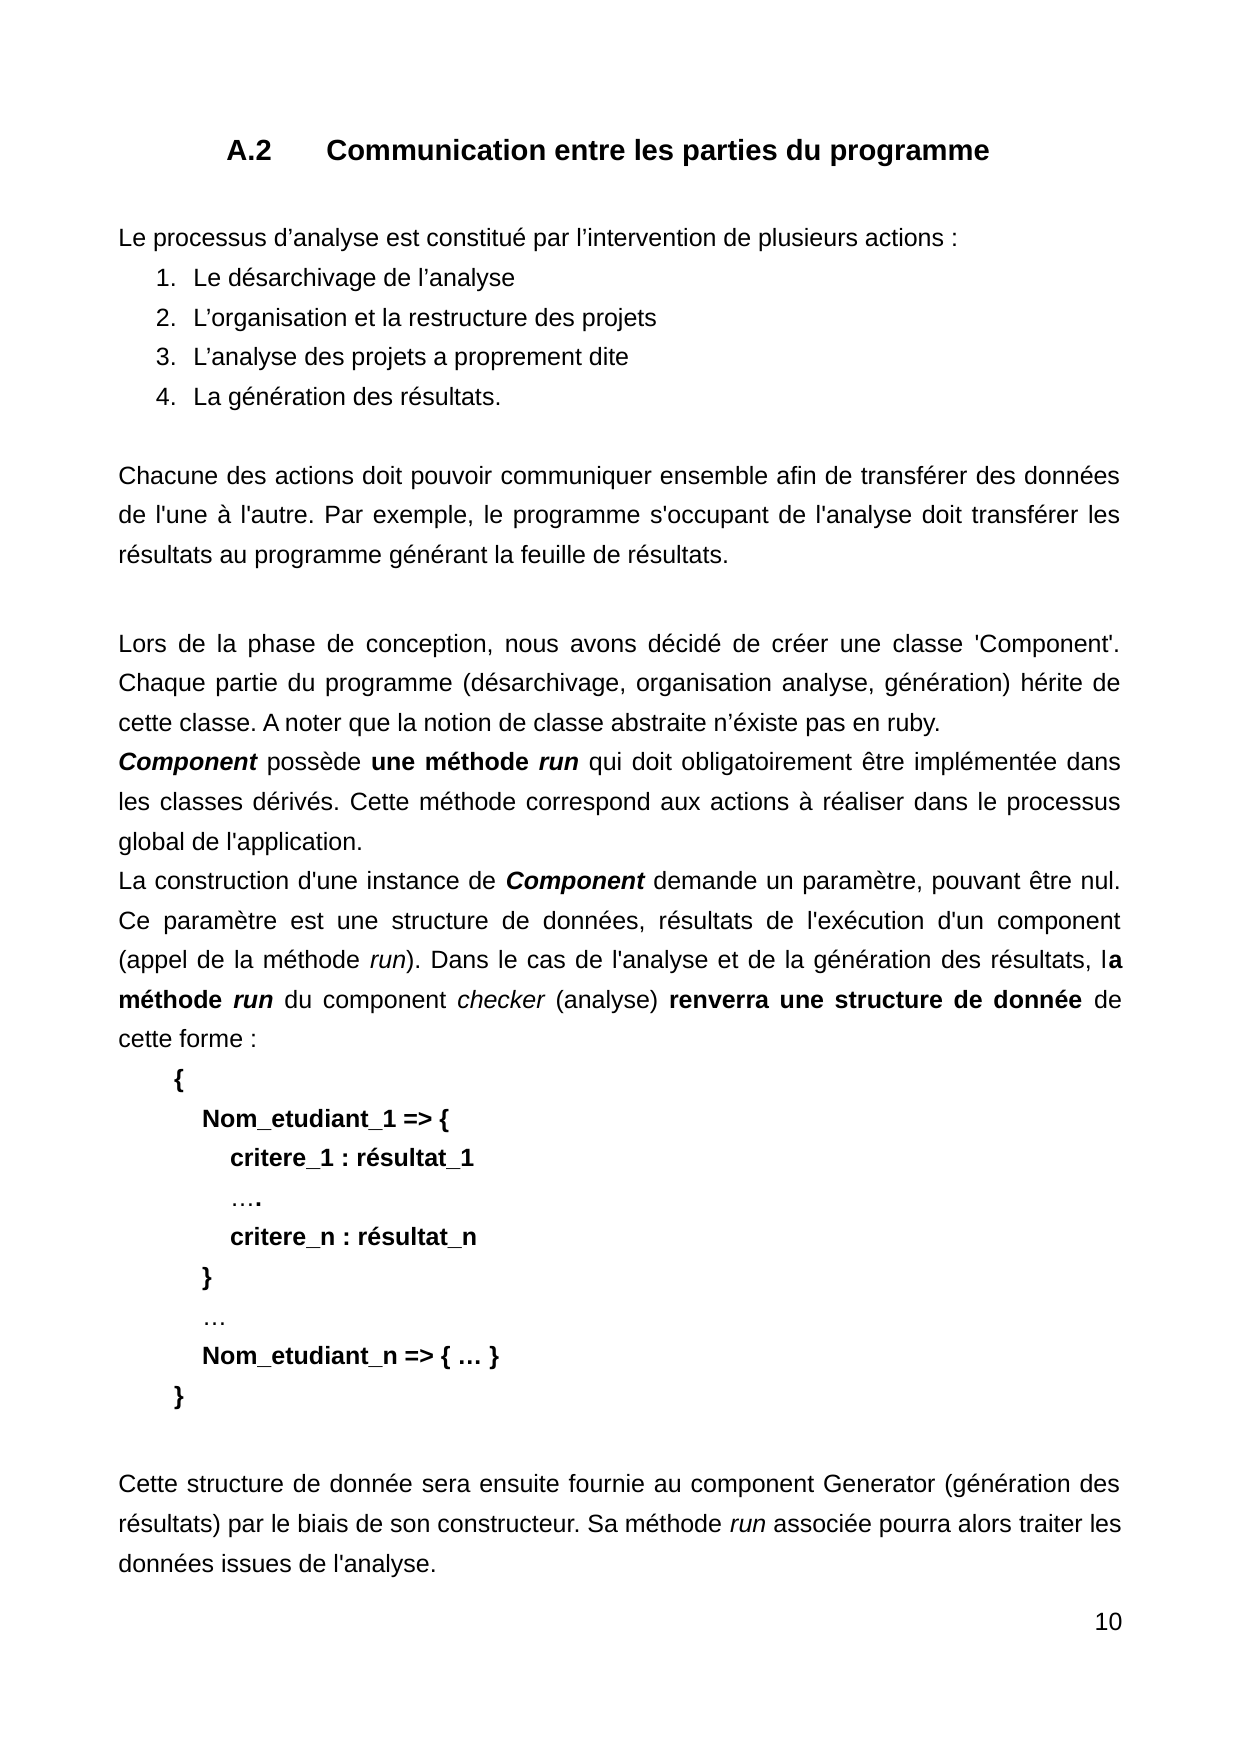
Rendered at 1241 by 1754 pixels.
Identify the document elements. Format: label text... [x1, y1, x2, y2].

list La génération des résultats. [156, 382, 1122, 410]
text critere_n : résultat_n [118, 1222, 1122, 1251]
text Lors de la phase de conception, nous avons décidé de créer une classe 'Component'. Chaque partie du programme (désarchivage, organisation analyse, génération) hérite de cette classe. A noter que la notion de classe abstraite n’éxiste pas en ruby. [118, 629, 1122, 737]
subtitle Communication entre les parties du programme [178, 133, 1122, 166]
text { [118, 1064, 1122, 1093]
text Cette structure de donnée sera ensuite fournie au component Generator (génération des résultats) par le biais de son constructeur. Sa méthode run associée pourra alors traiter les données issues de l'analyse. [118, 1469, 1122, 1577]
text critere_1 : résultat_1 [118, 1143, 1122, 1172]
text La construction d'une instance de Component demande un paramètre, pouvant être nul. Ce paramètre est une structure de données, résultats de l'exécution d'un component (appel de la méthode run). Dans le cas de l'analyse et de la génération des résultats, la méthode run du component checker (analyse) renverra une structure de donnée de cette forme : [118, 866, 1122, 1053]
text Nom_etudiant_1 => { [118, 1104, 1122, 1132]
text Chacune des actions doit pouvoir communiquer ensemble afin de transférer des données de l'une à l'autre. Par exemple, le programme s'occupant de l'analyse doit transférer les résultats au programme générant la feuille de résultats. [118, 421, 1122, 569]
text } [118, 1381, 1122, 1409]
list L’analyse des projets a proprement dite [156, 342, 1122, 371]
list Le désarchivage de l’analyse [156, 263, 1122, 292]
text Component possède une méthode run qui doit obligatoirement être implémentée dans les classes dérivés. Cette méthode correspond aux actions à réaliser dans le processus global de l'application. [118, 747, 1122, 855]
list L’organisation et la restructure des projets [156, 302, 1122, 331]
text …. [118, 1183, 1122, 1212]
text … [118, 1302, 1122, 1330]
text Nom_etudiant_n => { … } [118, 1341, 1122, 1370]
text } [118, 1262, 1122, 1291]
text Le processus d’analyse est constitué par l’intervention de plusieurs actions : [118, 184, 1122, 252]
